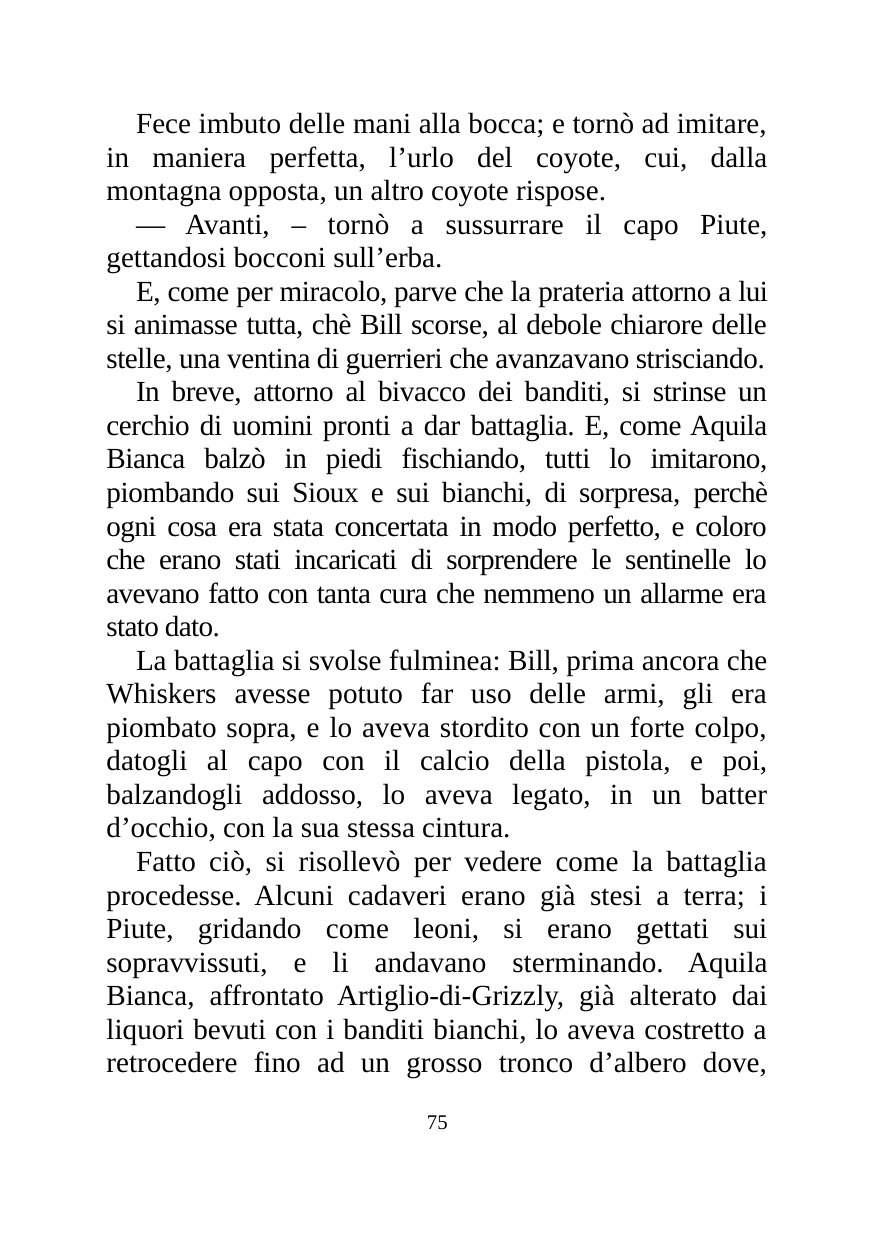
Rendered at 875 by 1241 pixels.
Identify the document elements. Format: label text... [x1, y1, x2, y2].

text E, come per miracolo, parve che la prateria attorno a lui si animasse tutta, chè Bill scorse, al debole chiarore delle stelle, una ventina di guerrieri che avanzavano strisciando. [106, 274, 768, 374]
text — Avanti, – tornò a sussurrare il capo Piute, gettandosi bocconi sull’erba. [106, 207, 768, 274]
text La battaglia si svolse fulminea: Bill, prima ancora che Whiskers avesse potuto far uso delle armi, gli era piombato sopra, e lo aveva stordito con un forte colpo, datogli al capo con il calcio della pistola, e poi, balzandogli addosso, lo aveva legato, in un batter d’occhio, con la sua stessa cintura. [106, 643, 768, 844]
text Fatto ciò, si risollevò per vedere come la battaglia procedesse. Alcuni cadaveri erano già stesi a terra; i Piute, gridando come leoni, si erano gettati sui sopravvissuti, e li andavano sterminando. Aquila Bianca, affrontato Artiglio-di-Grizzly, già alterato dai liquori bevuti con i banditi bianchi, lo aveva costretto a retrocedere fino ad un grosso tronco d’albero dove, [106, 844, 768, 1079]
text Fece imbuto delle mani alla bocca; e tornò ad imitare, in maniera perfetta, l’urlo del coyote, cui, dalla montagna opposta, un altro coyote rispose. [106, 106, 768, 207]
text In breve, attorno al bivacco dei banditi, si strinse un cerchio di uomini pronti a dar battaglia. E, come Aquila Bianca balzò in piedi fischiando, tutti lo imitarono, piombando sui Sioux e sui bianchi, di sorpresa, perchè ogni cosa era stata concertata in modo perfetto, e coloro che erano stati incaricati di sorprendere le sentinelle lo avevano fatto con tanta cura che nemmeno un allarme era stato dato. [106, 374, 768, 643]
